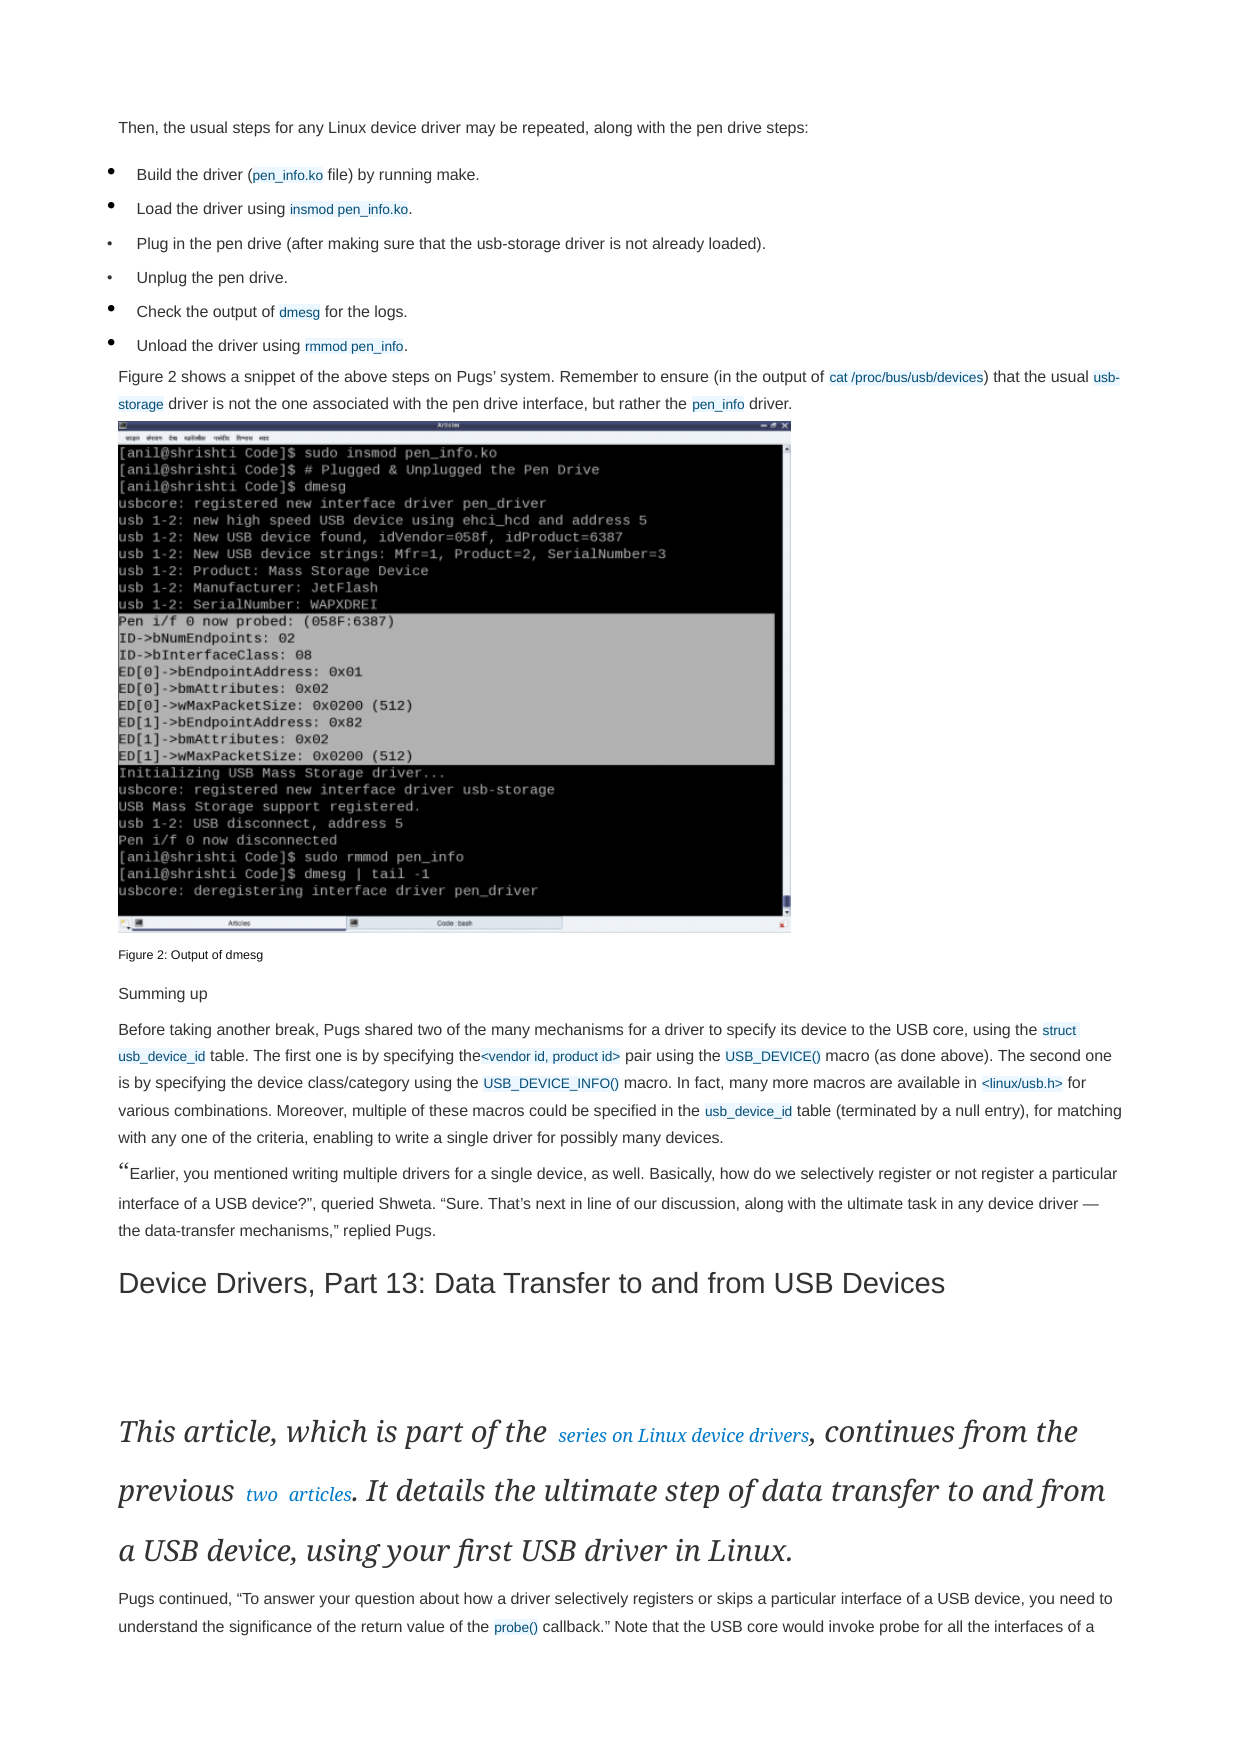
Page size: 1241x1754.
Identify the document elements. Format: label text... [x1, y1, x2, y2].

text Pugs continued, “To answer your question about how a driver selectively registers or skips a particular interface of a USB device, you need to understand the significance of the return value of the probe() callback.” Note that the USB core would invoke probe for all the interfaces of a [118, 1589, 1122, 1635]
subtitle Device Drivers, Part 13: Data Transfer to and from USB Devices [118, 1266, 1122, 1300]
text “Earlier, you mentioned writing multiple drivers for a single device, as well. Basically, how do we selectively register or not register a particular interface of a USB device?”, queried Shweta. “Sure. That’s next in line of our discussion, along with the ultimate task in any device driver — the data-transfer mechanisms,” replied Pugs. [118, 1156, 1122, 1240]
list Check the output of dmesg for the logs. [118, 300, 1122, 322]
list Unload the driver using rmmod pen_info. [118, 334, 1122, 357]
text Figure 2: Output of dmesg [118, 947, 1122, 962]
text Figure 2 shows a snippet of the above steps on Pugs’ system. Remember to ensure (in the output of cat /proc/bus/usb/devices) that the usual usb-storage driver is not the one associated with the pen drive interface, but rather the pen_info driver. [118, 368, 1122, 412]
list Unplug the pen drive. [118, 269, 1122, 287]
text Before taking another break, Pugs shared two of the many mechanisms for a driver to specify its device to the USB core, using the struct usb_device_id table. The first one is by specifying the<vendor id, product id> pair using the USB_DEVICE() macro (as done above). The second one is by specifying the device class/category using the USB_DEVICE_INFO() macro. In fact, many more macros are available in <linux/usb.h> for various combinations. Moreover, multiple of these macros could be specified in the usb_device_id table (terminated by a null entry), for matching with any one of the criteria, enabling to write a single driver for possibly many devices. [118, 1020, 1122, 1147]
list Plug in the pen drive (after making sure that the usb-storage driver is not already loaded). [118, 234, 1122, 253]
list Build the driver (pen_info.ko file) by running make. [118, 163, 1122, 185]
list Load the driver using insmod pen_info.ko. [118, 197, 1122, 219]
subtitle Summing up [118, 969, 1122, 1003]
picture [118, 421, 791, 933]
text Then, the usual steps for any Linux device driver may be repeated, along with the pen drive steps: [118, 118, 1122, 136]
text This article, which is part of the series on Linux device drivers, continues from the previous two articles. It details the ultimate step of data transfer to and from a USB device, using your first USB driver in Linux. [118, 1411, 1122, 1570]
